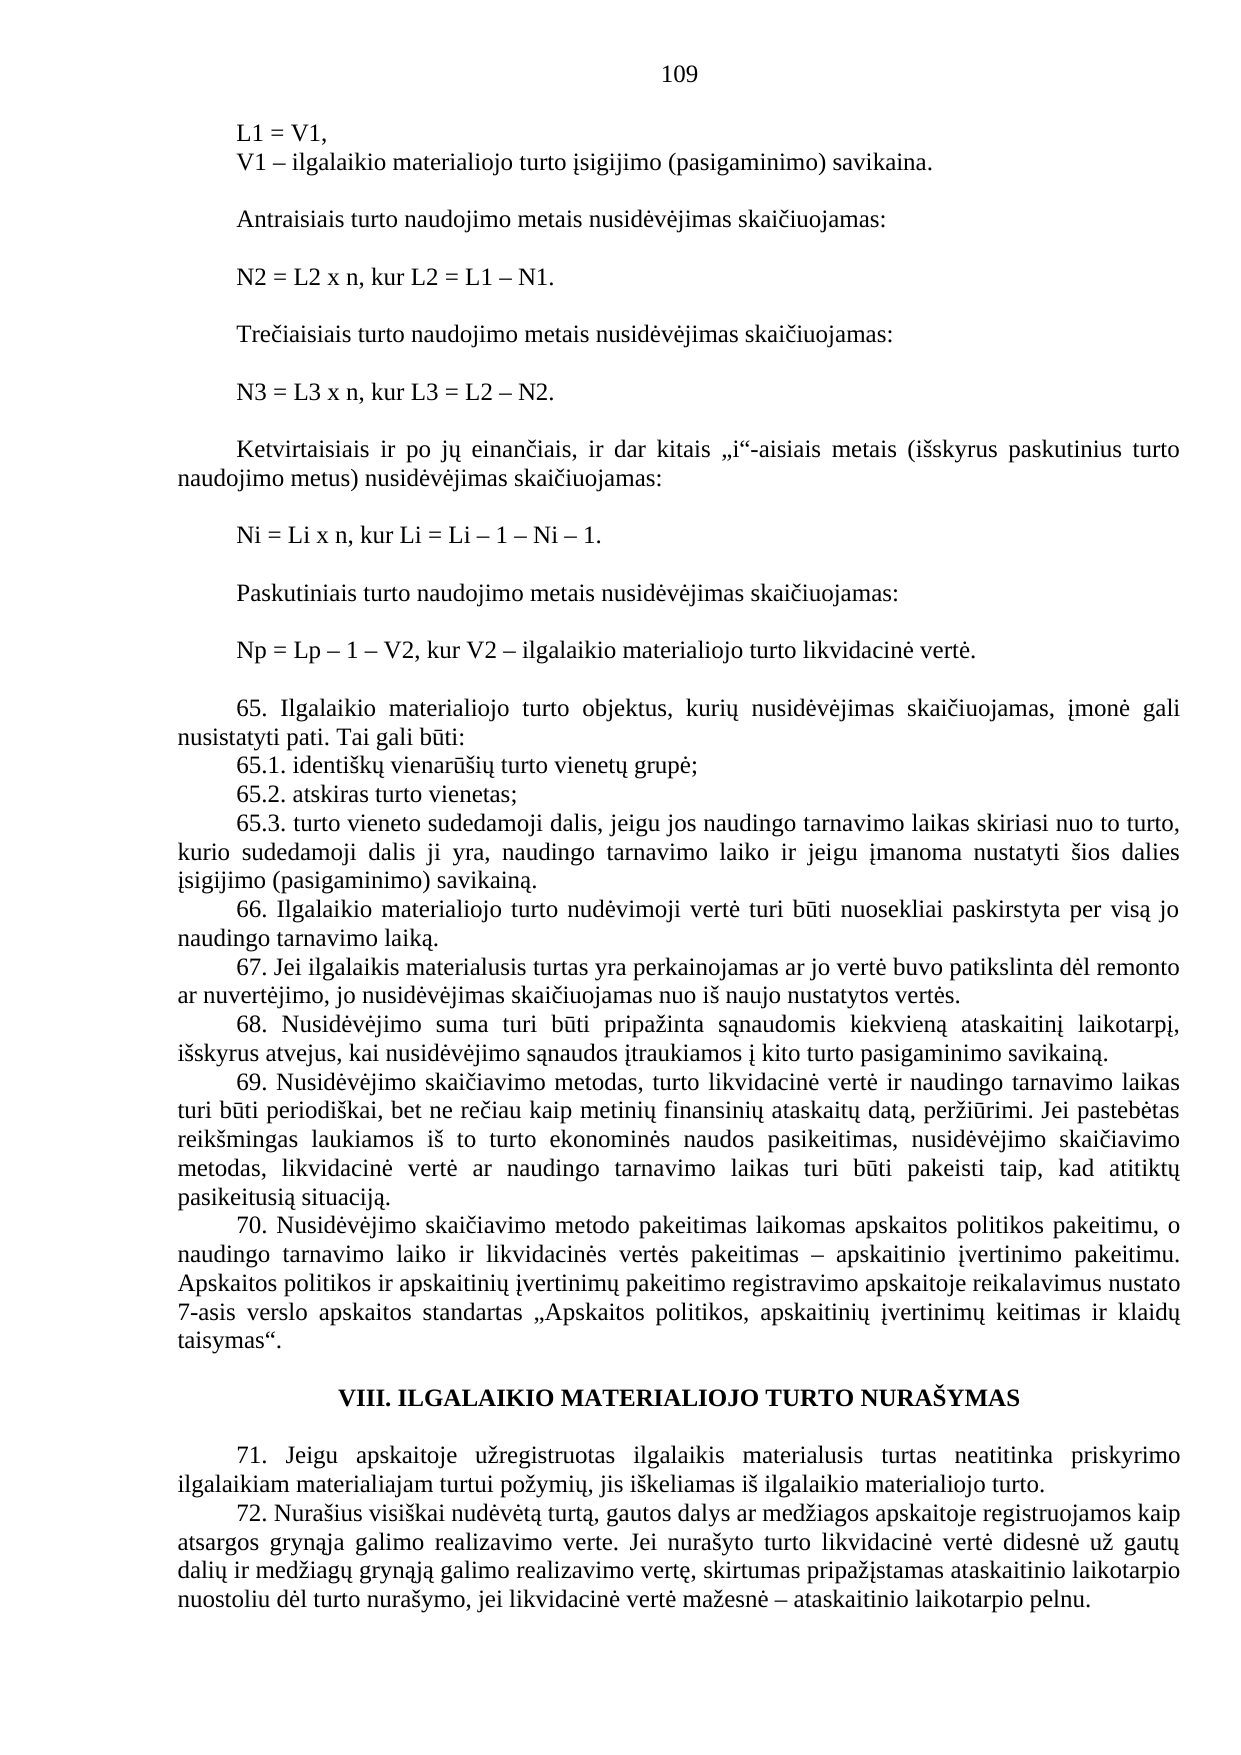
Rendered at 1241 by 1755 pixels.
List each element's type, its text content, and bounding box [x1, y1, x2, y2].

text Ketvirtaisiais ir po jų einančiais, ir dar kitais „i“-aisiais metais (išskyrus paskutinius turto naudojimo metus) nusidėvėjimas skaičiuojamas: [177, 434, 1181, 492]
text Trečiaisiais turto naudojimo metais nusidėvėjimas skaičiuojamas: [177, 319, 1181, 348]
text 65. Ilgalaikio materialiojo turto objektus, kurių nusidėvėjimas skaičiuojamas, įmonė gali nusistatyti pati. Tai gali būti: [177, 693, 1181, 751]
text 68. Nusidėvėjimo suma turi būti pripažinta sąnaudomis kiekvieną ataskaitinį laikotarpį, išskyrus atvejus, kai nusidėvėjimo sąnaudos įtraukiamos į kito turto pasigaminimo savikainą. [177, 1009, 1181, 1067]
text 67. Jei ilgalaikis materialusis turtas yra perkainojamas ar jo vertė buvo patikslinta dėl remonto ar nuvertėjimo, jo nusidėvėjimas skaičiuojamas nuo iš naujo nustatytos vertės. [177, 952, 1181, 1009]
text Antraisiais turto naudojimo metais nusidėvėjimas skaičiuojamas: [177, 204, 1181, 233]
text 66. Ilgalaikio materialiojo turto nudėvimoji vertė turi būti nuosekliai paskirstyta per visą jo naudingo tarnavimo laiką. [177, 894, 1181, 952]
text Paskutiniais turto naudojimo metais nusidėvėjimas skaičiuojamas: [177, 578, 1181, 607]
text 65.3. turto vieneto sudedamoji dalis, jeigu jos naudingo tarnavimo laikas skiriasi nuo to turto, kurio sudedamoji dalis ji yra, naudingo tarnavimo laiko ir jeigu įmanoma nustatyti šios dalies įsigijimo (pasigaminimo) savikainą. [177, 808, 1181, 894]
text 65.1. identiškų vienarūšių turto vienetų grupė; [177, 751, 1181, 779]
text L1 = V1, [177, 118, 1181, 147]
text Np = Lp – 1 – V2, kur V2 – ilgalaikio materialiojo turto likvidacinė vertė. [177, 636, 1181, 664]
text 72. Nurašius visiškai nudėvėtą turtą, gautos dalys ar medžiagos apskaitoje registruojamos kaip atsargos grynąja galimo realizavimo verte. Jei nurašyto turto likvidacinė vertė didesnė už gautų dalių ir medžiagų grynąją galimo realizavimo vertę, skirtumas pripažįstamas ataskaitinio laikotarpio nuostoliu dėl turto nurašymo, jei likvidacinė vertė mažesnė – ataskaitinio laikotarpio pelnu. [177, 1498, 1181, 1613]
text 65.2. atskiras turto vienetas; [177, 779, 1181, 808]
text N3 = L3 x n, kur L3 = L2 – N2. [177, 377, 1181, 406]
text 70. Nusidėvėjimo skaičiavimo metodo pakeitimas laikomas apskaitos politikos pakeitimu, o naudingo tarnavimo laiko ir likvidacinės vertės pakeitimas – apskaitinio įvertinimo pakeitimu. Apskaitos politikos ir apskaitinių įvertinimų pakeitimo registravimo apskaitoje reikalavimus nustato 7-asis verslo apskaitos standartas „Apskaitos politikos, apskaitinių įvertinimų keitimas ir klaidų taisymas“. [177, 1211, 1181, 1354]
text V1 – ilgalaikio materialiojo turto įsigijimo (pasigaminimo) savikaina. [177, 147, 1181, 176]
text Ni = Li x n, kur Li = Li – 1 – Ni – 1. [177, 521, 1181, 549]
text N2 = L2 x n, kur L2 = L1 – N1. [177, 262, 1181, 291]
text VIII. ILGALAIKIO MATERIALIOJO TURTO NURAŠYMAS [177, 1383, 1181, 1412]
text 71. Jeigu apskaitoje užregistruotas ilgalaikis materialusis turtas neatitinka priskyrimo ilgalaikiam materialiajam turtui požymių, jis iškeliamas iš ilgalaikio materialiojo turto. [177, 1441, 1181, 1498]
text 69. Nusidėvėjimo skaičiavimo metodas, turto likvidacinė vertė ir naudingo tarnavimo laikas turi būti periodiškai, bet ne rečiau kaip metinių finansinių ataskaitų datą, peržiūrimi. Jei pastebėtas reikšmingas laukiamos iš to turto ekonominės naudos pasikeitimas, nusidėvėjimo skaičiavimo metodas, likvidacinė vertė ar naudingo tarnavimo laikas turi būti pakeisti taip, kad atitiktų pasikeitusią situaciją. [177, 1067, 1181, 1211]
